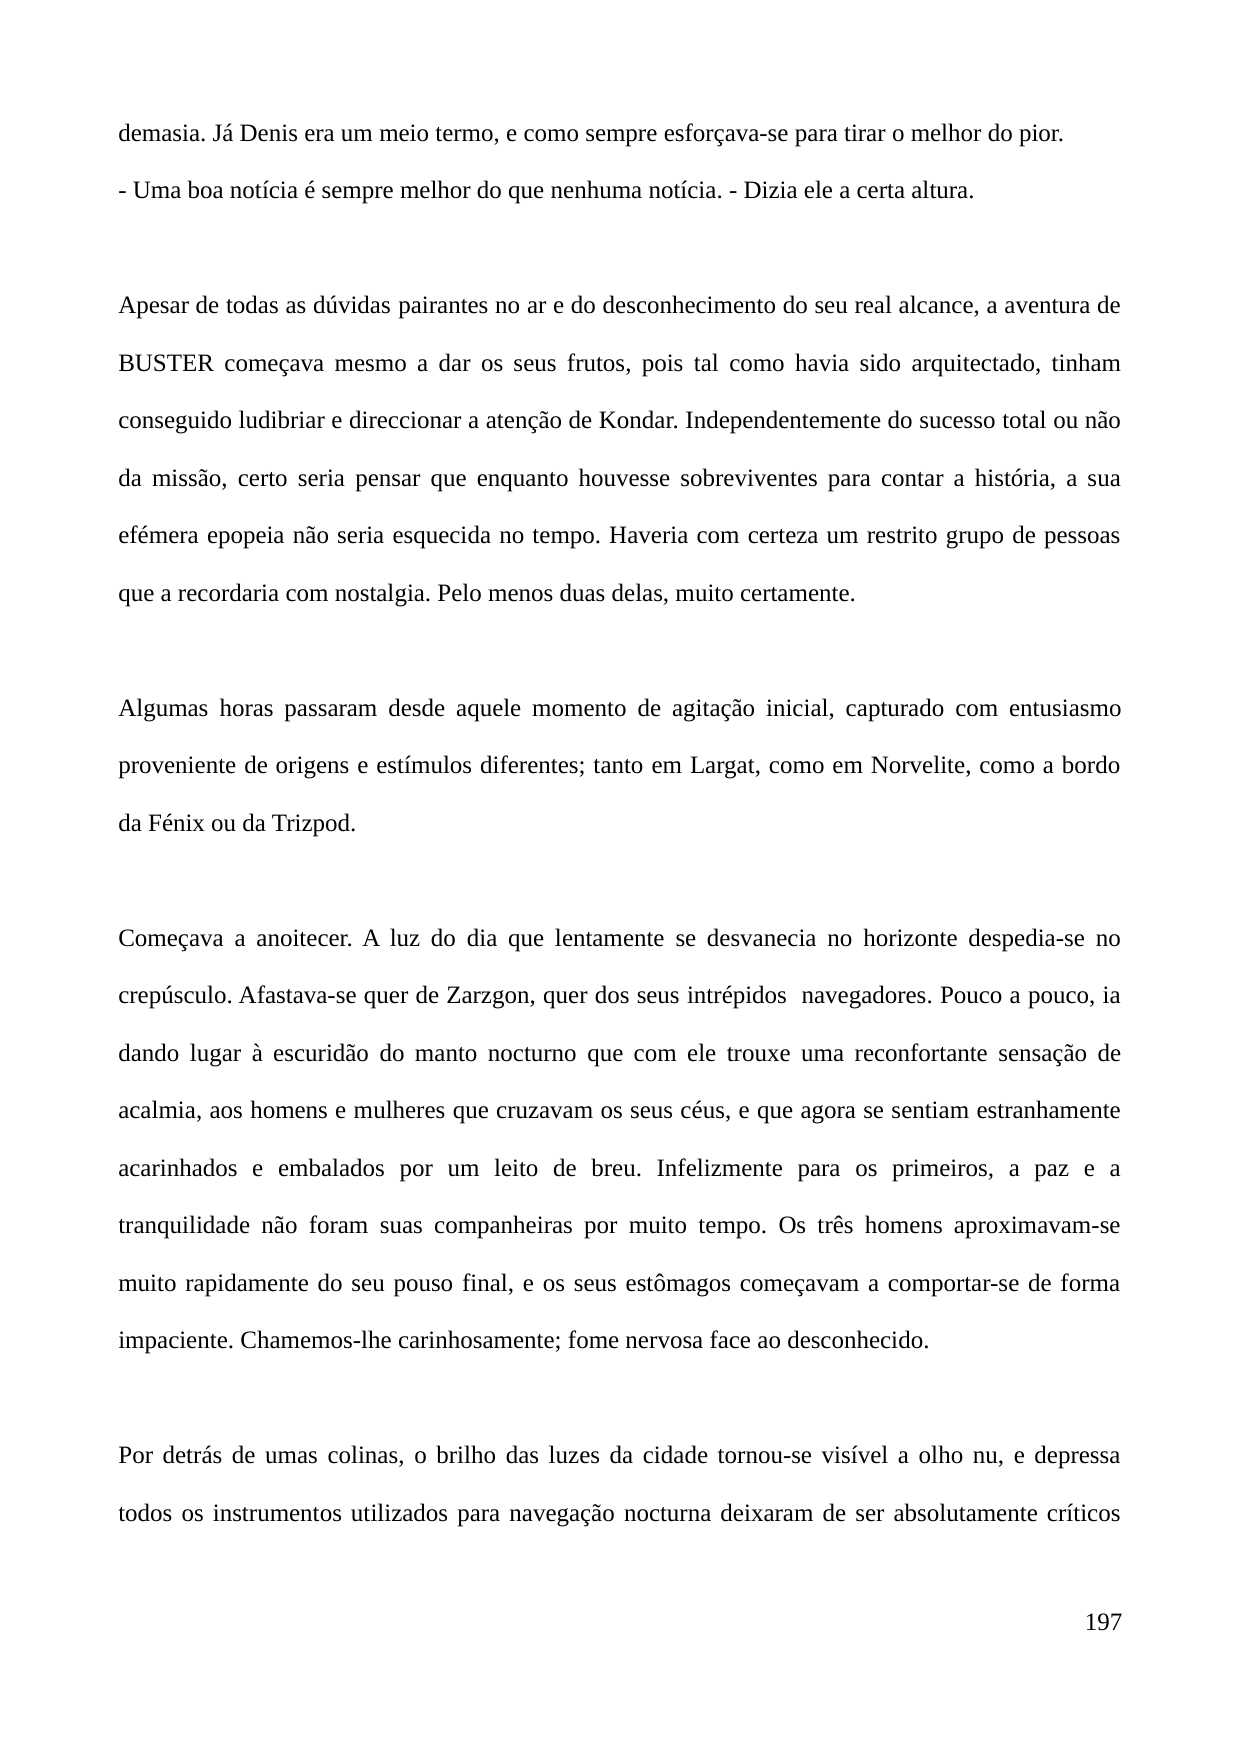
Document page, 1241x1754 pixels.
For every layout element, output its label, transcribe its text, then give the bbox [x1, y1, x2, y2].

text Apesar de todas as dúvidas pairantes no ar e do desconhecimento do seu real alcance, a aventura de BUSTER começava mesmo a dar os seus frutos, pois tal como havia sido arquitectado, tinham conseguido ludibriar e direccionar a atenção de Kondar. Independentemente do sucesso total ou não da missão, certo seria pensar que enquanto houvesse sobreviventes para contar a história, a sua efémera epopeia não seria esquecida no tempo. Haveria com certeza um restrito grupo de pessoas que a recordaria com nostalgia. Pelo menos duas delas, muito certamente. [118, 291, 1122, 607]
text - Uma boa notícia é sempre melhor do que nenhuma notícia. - Dizia ele a certa altura. [118, 176, 1122, 204]
text Começava a anoitecer. A luz do dia que lentamente se desvanecia no horizonte despedia-se no crepúsculo. Afastava-se quer de Zarzgon, quer dos seus intrépidos navegadores. Pouco a pouco, ia dando lugar à escuridão do manto nocturno que com ele trouxe uma reconfortante sensação de acalmia, aos homens e mulheres que cruzavam os seus céus, e que agora se sentiam estranhamente acarinhados e embalados por um leito de breu. Infelizmente para os primeiros, a paz e a tranquilidade não foram suas companheiras por muito tempo. Os três homens aproximavam-se muito rapidamente do seu pouso final, e os seus estômagos começavam a comportar-se de forma impaciente. Chamemos-lhe carinhosamente; fome nervosa face ao desconhecido. [118, 923, 1122, 1354]
text Por detrás de umas colinas, o brilho das luzes da cidade tornou-se visível a olho nu, e depressa todos os instrumentos utilizados para navegação nocturna deixaram de ser absolutamente críticos [118, 1441, 1122, 1527]
text Algumas horas passaram desde aquele momento de agitação inicial, capturado com entusiasmo proveniente de origens e estímulos diferentes; tanto em Largat, como em Norvelite, como a bordo da Fénix ou da Trizpod. [118, 693, 1122, 837]
text demasia. Já Denis era um meio termo, e como sempre esforçava-se para tirar o melhor do pior. [118, 118, 1122, 147]
